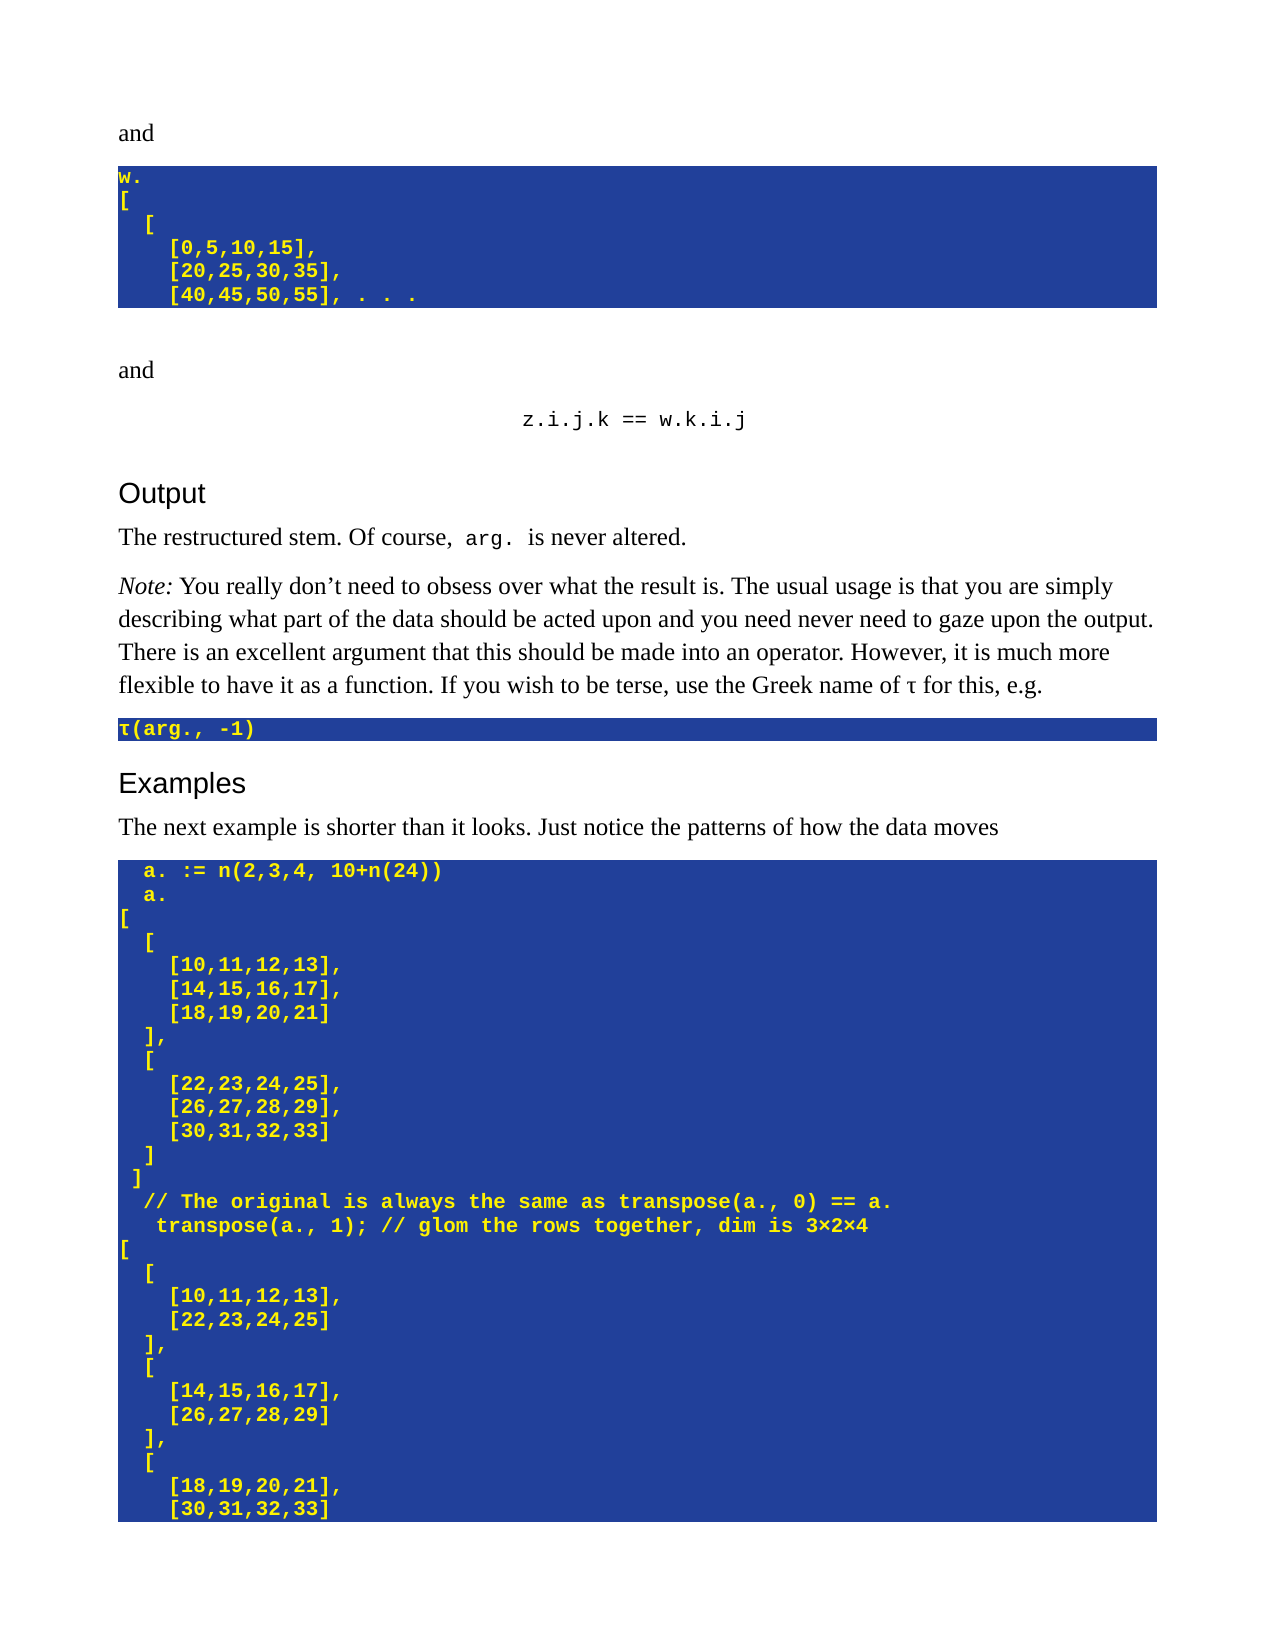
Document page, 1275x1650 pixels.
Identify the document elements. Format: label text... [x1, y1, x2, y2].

text The next example is shorter than it looks. Just notice the patterns of how the data moves [118, 812, 1157, 841]
text [ [118, 1262, 1157, 1286]
text ], [118, 1333, 1157, 1356]
text z.i.j.k == w.k.i.j [118, 403, 1157, 432]
text [ [118, 1238, 1157, 1262]
text [ [118, 1451, 1157, 1475]
text [26,27,28,29], [118, 1096, 1157, 1120]
text ], [118, 1025, 1157, 1049]
text [26,27,28,29] [118, 1404, 1157, 1427]
text [ [118, 213, 1157, 237]
text [30,31,32,33] [118, 1120, 1157, 1144]
text [10,11,12,13], [118, 1286, 1157, 1309]
text ], [118, 1427, 1157, 1451]
text a. [118, 883, 1157, 907]
text [ [118, 189, 1157, 213]
text [40,45,50,55], . . . [118, 284, 1157, 308]
subtitle Examples [118, 766, 1157, 800]
text [22,23,24,25], [118, 1073, 1157, 1096]
text [10,11,12,13], [118, 954, 1157, 978]
text [0,5,10,15], [118, 237, 1157, 260]
text [14,15,16,17], [118, 978, 1157, 1002]
text and [118, 355, 1157, 384]
text [ [118, 907, 1157, 931]
text [18,19,20,21], [118, 1475, 1157, 1498]
text // The original is always the same as transpose(a., 0) == a. [118, 1191, 1157, 1214]
text [30,31,32,33] [118, 1498, 1157, 1522]
text [ [118, 1049, 1157, 1073]
subtitle Output [118, 476, 1157, 510]
text and [118, 118, 1157, 147]
text a. := n(2,3,4, 10+n(24)) [118, 860, 1157, 883]
text The restructured stem. Of course, arg. is never altered. [118, 522, 1157, 552]
text [ [118, 1356, 1157, 1380]
text transpose(a., 1); // glom the rows together, dim is 3×2×4 [118, 1214, 1157, 1238]
text Note: You really don’t need to obsess over what the result is. The usual usage is that you are simply describing what part of the data should be acted upon and you need never need to gaze upon the output. There is an excellent argument that this should be made into an operator. However, it is much more flexible to have it as a function. If you wish to be terse, use the Greek name of τ for this, e.g. [118, 571, 1157, 699]
text w. [118, 166, 1157, 189]
text [20,25,30,35], [118, 260, 1157, 284]
text [14,15,16,17], [118, 1380, 1157, 1404]
text τ(arg., -1) [118, 718, 1157, 741]
text [ [118, 931, 1157, 954]
text ] [118, 1167, 1157, 1191]
text ] [118, 1144, 1157, 1167]
text [18,19,20,21] [118, 1002, 1157, 1025]
text [22,23,24,25] [118, 1309, 1157, 1333]
